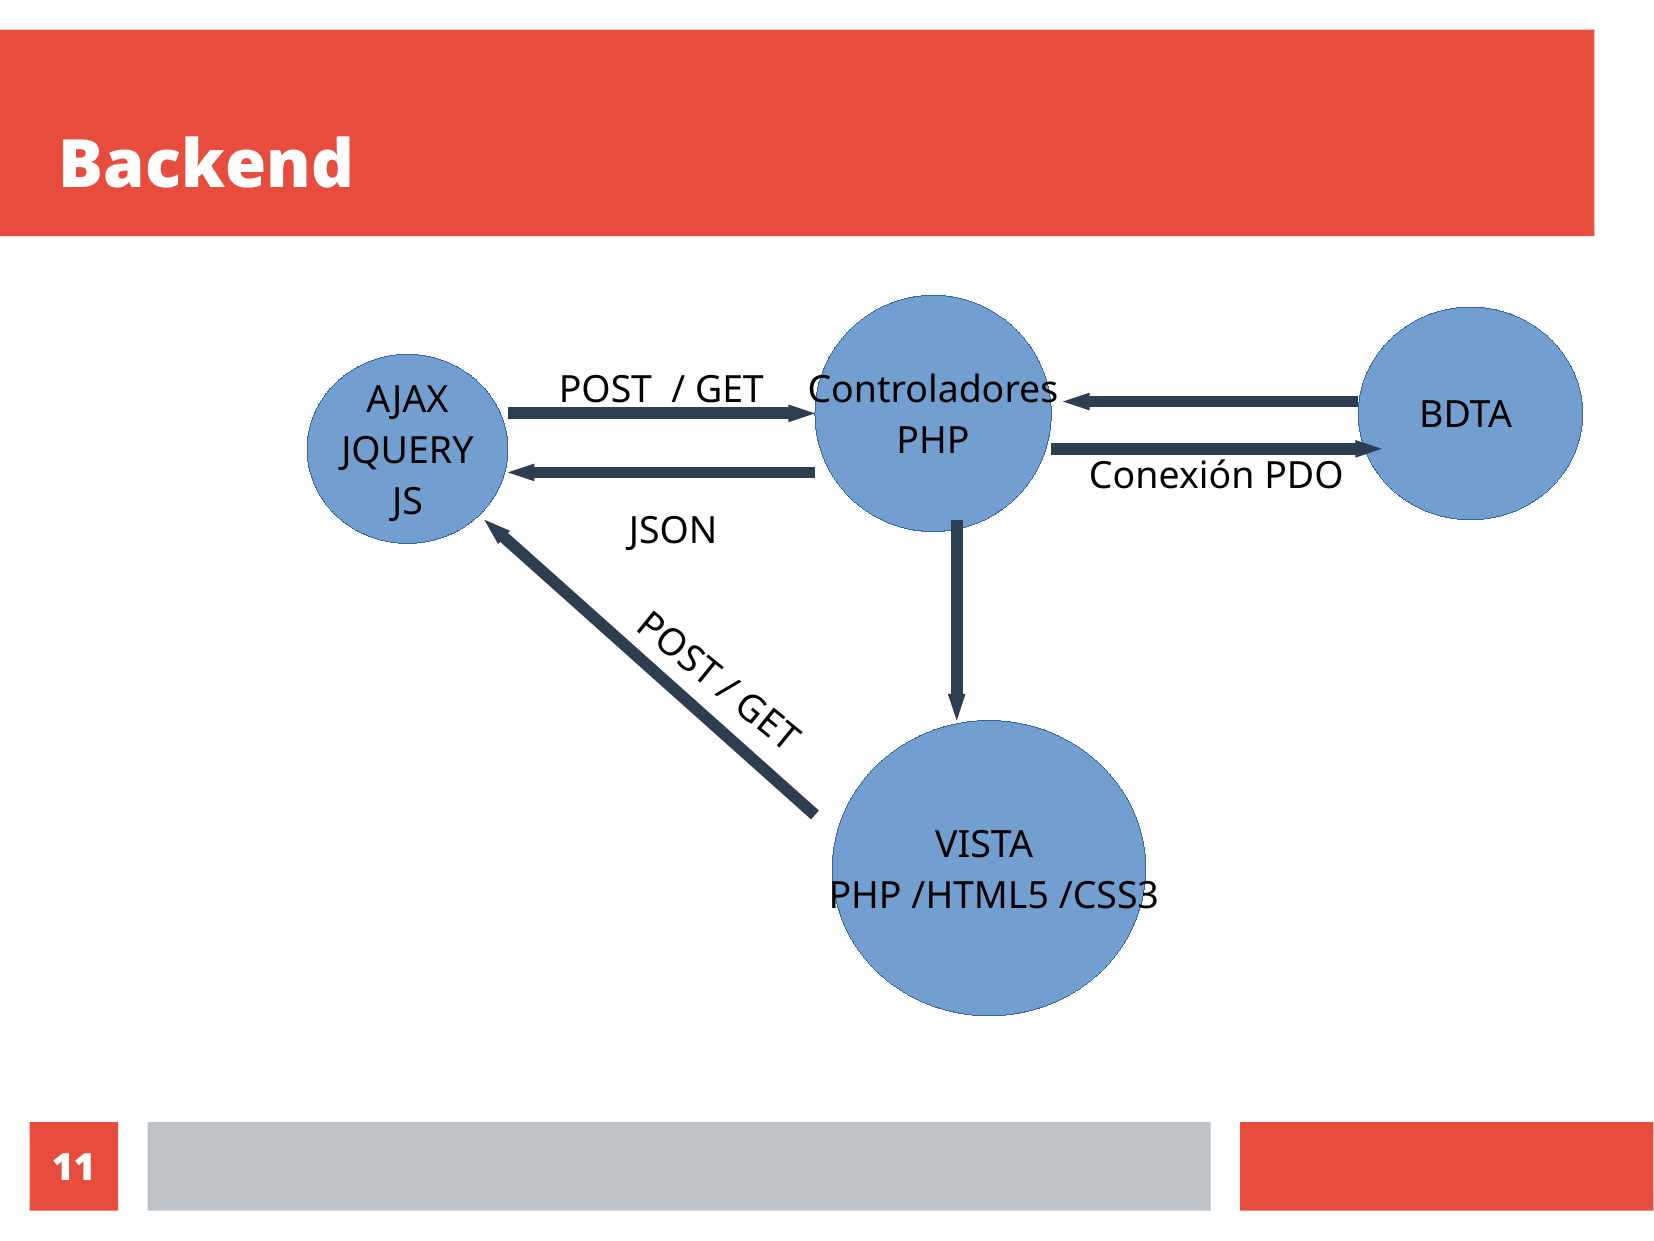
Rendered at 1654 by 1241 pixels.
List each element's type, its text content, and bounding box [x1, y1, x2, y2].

text_box BDTA [1358, 307, 1583, 520]
text_box Controladores PHP [814, 295, 1052, 532]
text_box VISTA PHP /HTML5 /CSS3 [832, 720, 1146, 1016]
title Backend [59, 59, 1595, 207]
text_box AJAX JQUERY JS [307, 354, 508, 544]
text_box JSON [614, 496, 780, 559]
text_box POST / GET [614, 583, 833, 778]
